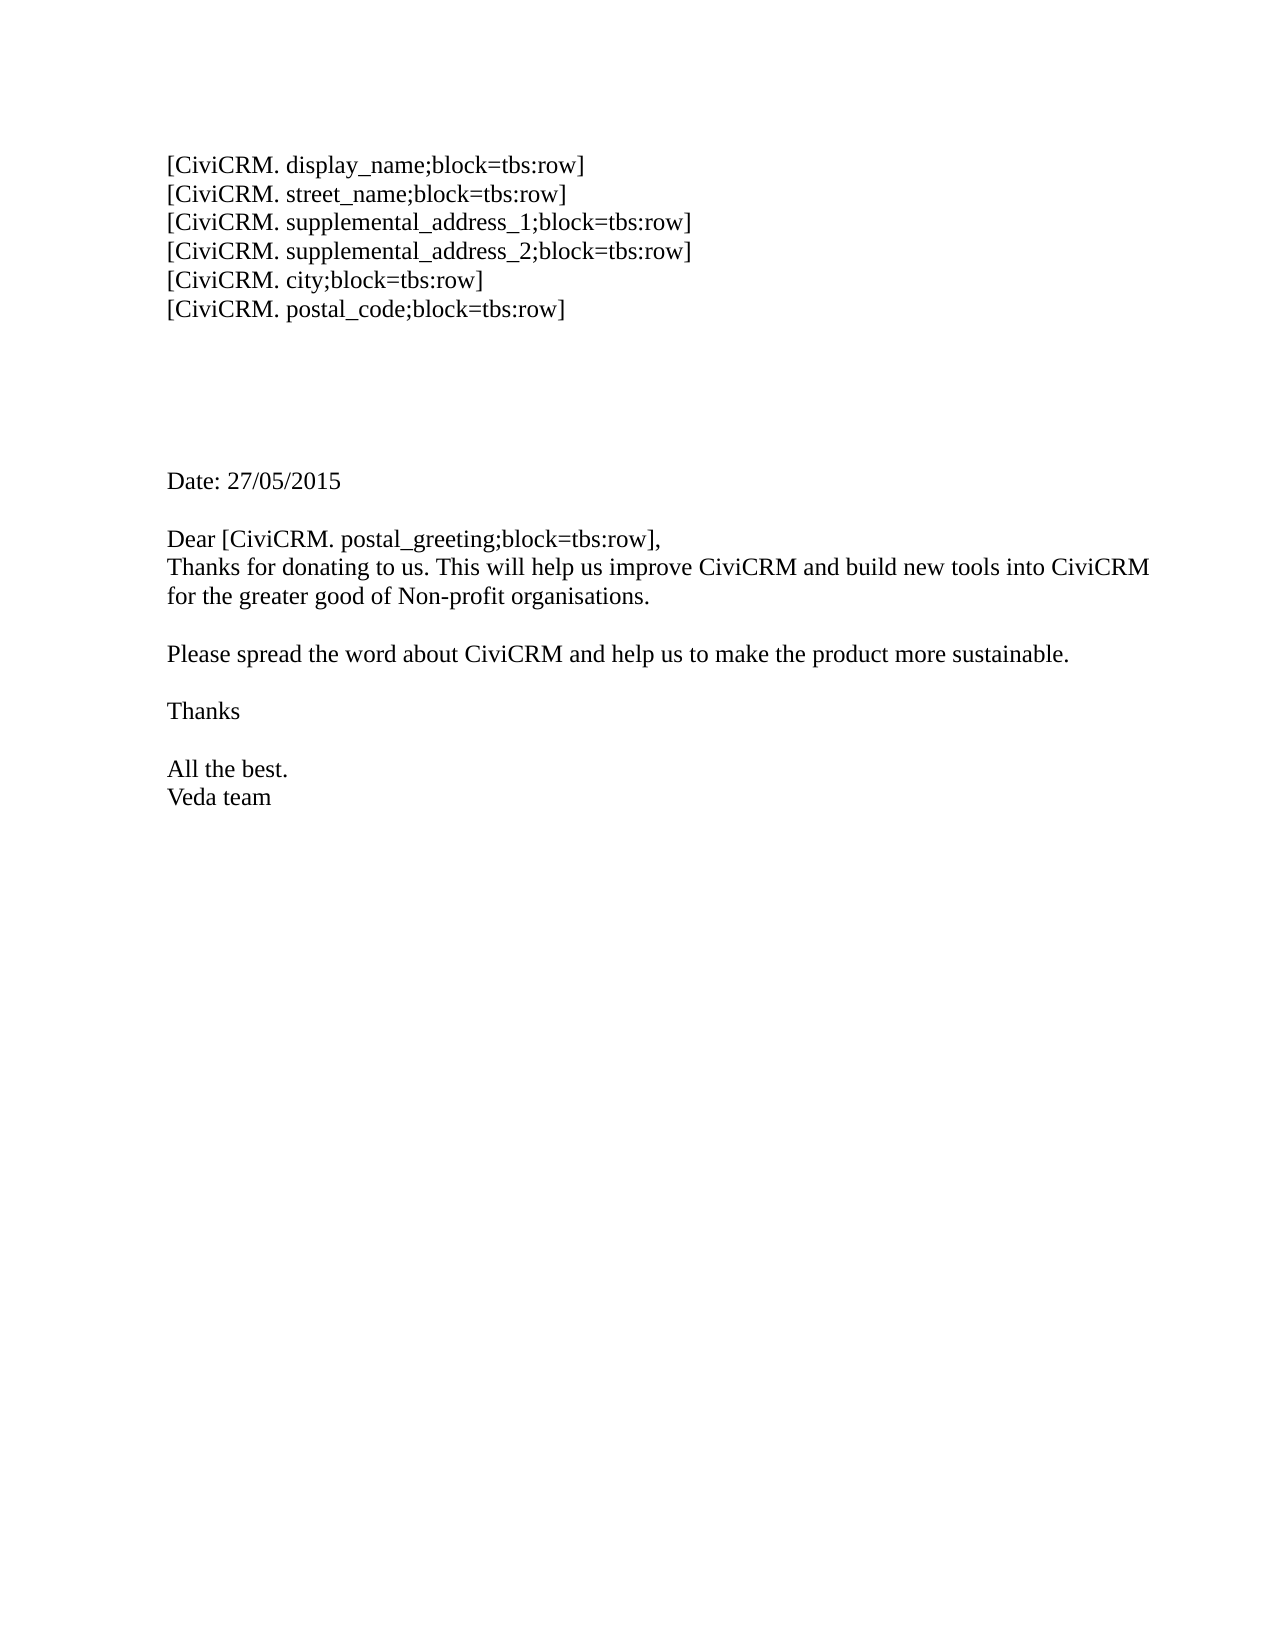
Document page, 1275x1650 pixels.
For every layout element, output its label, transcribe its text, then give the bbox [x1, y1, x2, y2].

table_header [CiviCRM. display_name;block=tbs:row] [CiviCRM. street_name;block=tbs:row] [CiviCRM. supplemental_address_1;block=tbs:row] [CiviCRM. supplemental_address_2;block=tbs:row] [CiviCRM. city;block=tbs:row] [CiviCRM. postal_code;block=tbs:row] Date: 27/05/2015 Dear [CiviCRM. postal_greeting;block=tbs:row], Thanks for donating to us. This will help us improve CiviCRM and build new tools into CiviCRM for the greater good of Non-profit organisations. Please spread the word about CiviCRM and help us to make the product more sustainable. Thanks All the best. Veda team [155, 150, 1174, 1296]
